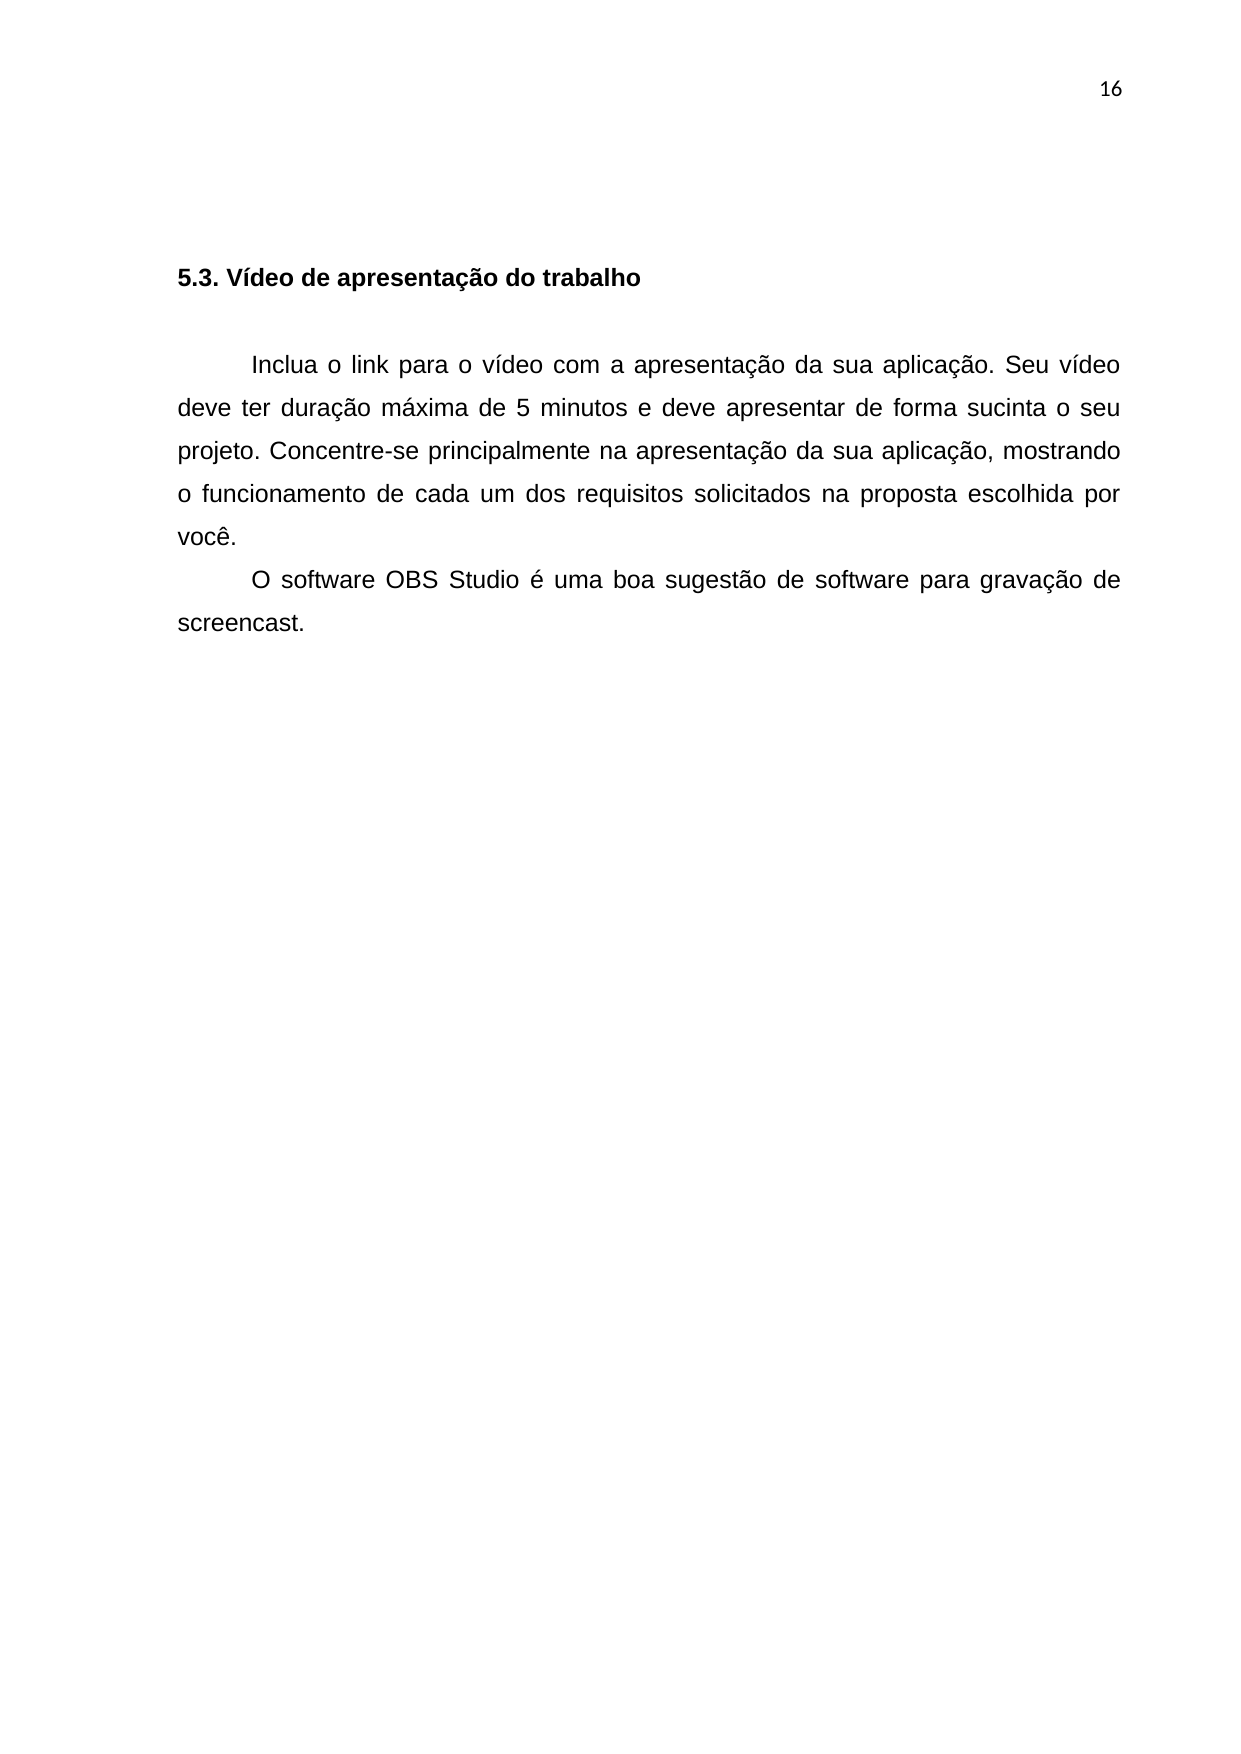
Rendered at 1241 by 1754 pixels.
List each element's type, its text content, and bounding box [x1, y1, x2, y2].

text Inclua o link para o vídeo com a apresentação da sua aplicação. Seu vídeo deve ter duração máxima de 5 minutos e deve apresentar de forma sucinta o seu projeto. Concentre-se principalmente na apresentação da sua aplicação, mostrando o funcionamento de cada um dos requisitos solicitados na proposta escolhida por você. [177, 350, 1122, 551]
subtitle 5.3. Vídeo de apresentação do trabalho [177, 263, 1122, 292]
text O software OBS Studio é uma boa sugestão de software para gravação de screencast. [177, 565, 1122, 637]
